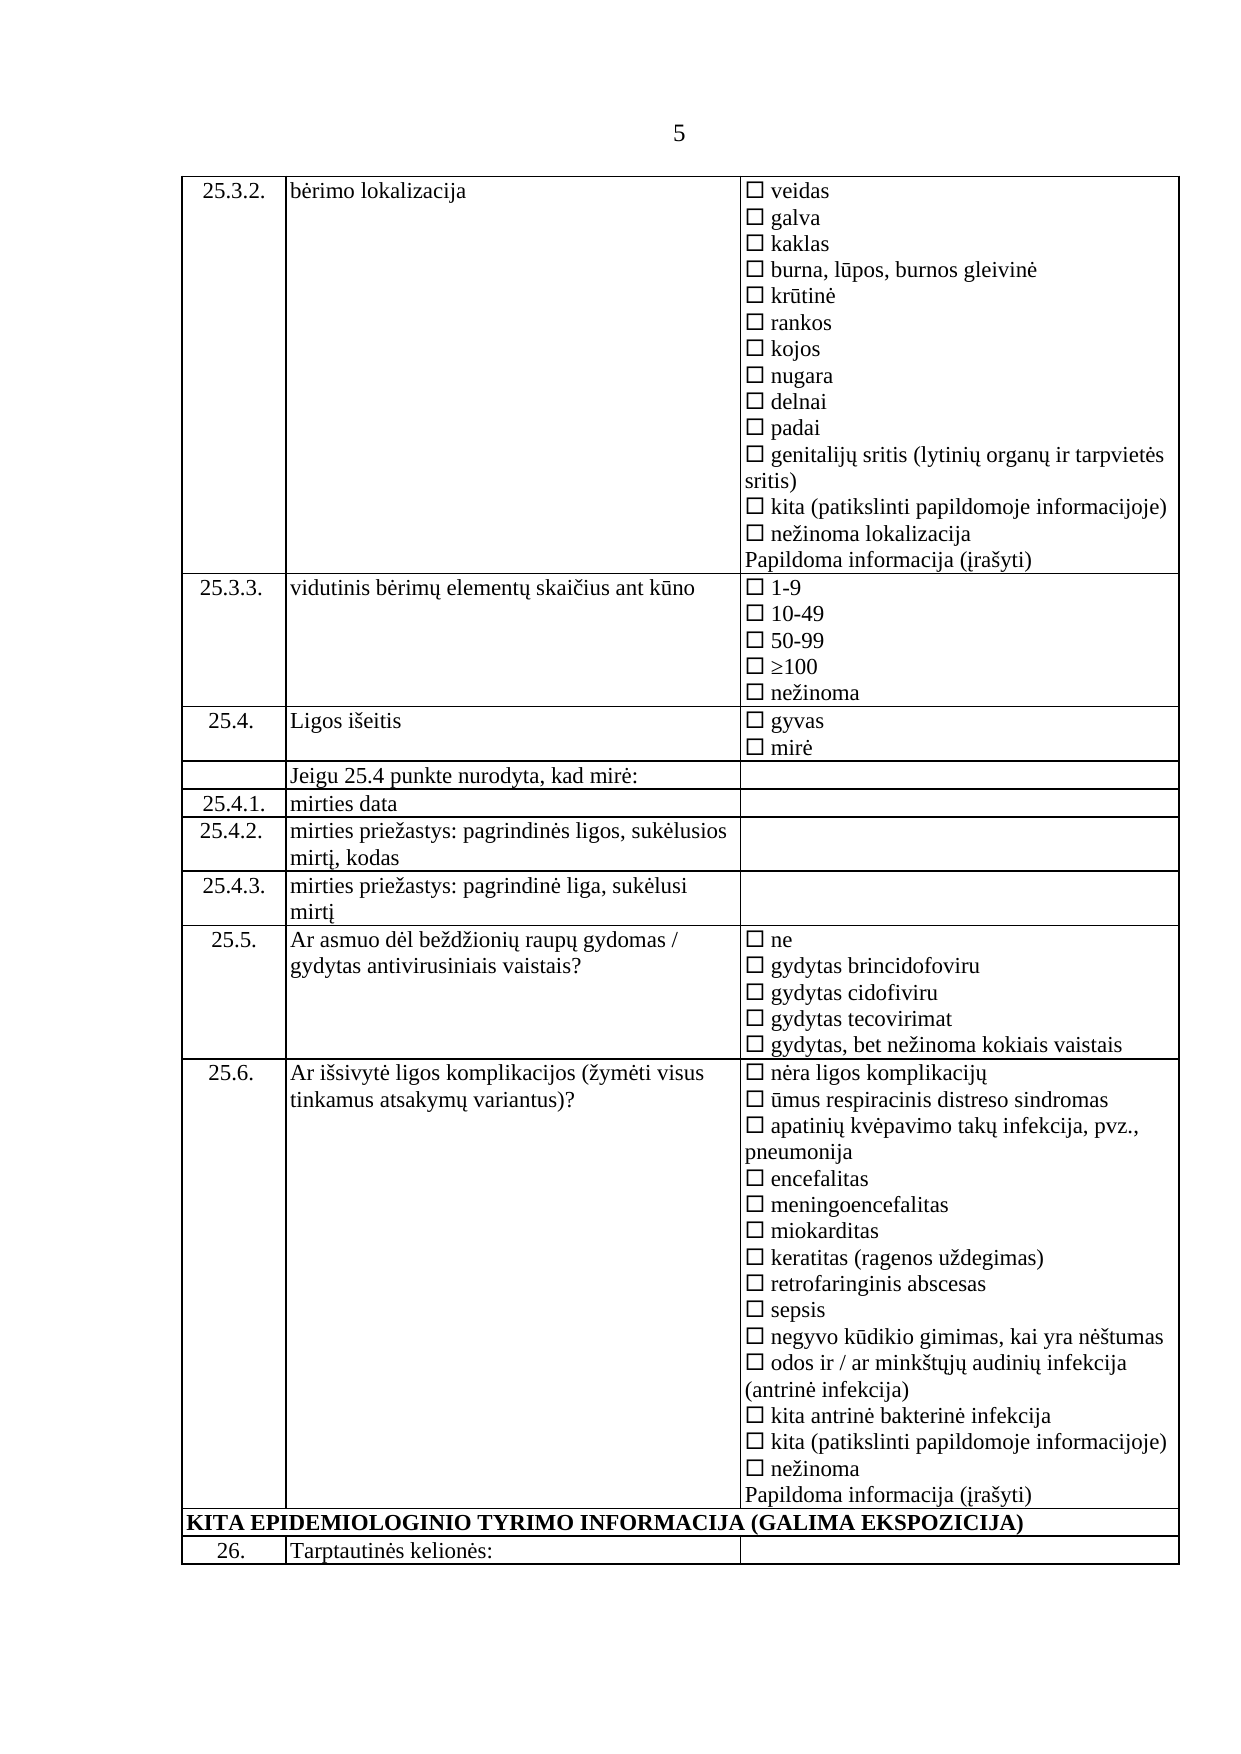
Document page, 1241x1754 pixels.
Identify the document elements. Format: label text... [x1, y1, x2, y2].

table_cell Ar asmuo dėl beždžionių raupų gydomas / gydytas antivirusiniais vaistais? [287, 926, 740, 1058]
table_cell [177, 816, 181, 870]
table_cell [741, 818, 1178, 870]
table_cell [741, 762, 1178, 788]
table_cell 26. [183, 1537, 285, 1563]
table_cell 25.6. [183, 1060, 285, 1507]
table_cell [177, 925, 181, 1058]
table_cell [741, 872, 1178, 924]
table_cell mirties priežastys: pagrindinės ligos, sukėlusios mirtį, kodas [287, 818, 740, 870]
table_cell [1180, 706, 1192, 760]
table_cell  nėra ligos komplikacijų  ūmus respiracinis distreso sindromas  apatinių kvėpavimo takų infekcija, pvz., pneumonija  encefalitas  meningoencefalitas  miokarditas  keratitas (ragenos uždegimas)  retrofaringinis abscesas  sepsis  negyvo kūdikio gimimas, kai yra nėštumas  odos ir / ar minkštųjų audinių infekcija (antrinė infekcija)  kita antrinė bakterinė infekcija  kita (patikslinti papildomoje informacijoje)  nežinoma Papildoma informacija (įrašyti) [741, 1060, 1178, 1507]
table_cell mirties priežastys: pagrindinė liga, sukėlusi mirtį [287, 872, 740, 924]
table_cell [177, 573, 181, 706]
table_cell [1180, 573, 1192, 706]
table_cell [1180, 1508, 1192, 1535]
table_cell 25.4.2. [183, 818, 285, 870]
table_cell  veidas  galva  kaklas  burna, lūpos, burnos gleivinė  krūtinė  rankos  kojos  nugara  delnai  padai  genitalijų sritis (lytinių organų ir tarpvietės sritis)  kita (patikslinti papildomoje informacijoje)  nežinoma lokalizacija Papildoma informacija (įrašyti) [741, 177, 1178, 572]
table_cell [183, 762, 285, 788]
table_cell  1-9  10-49  50-99  ≥100  nežinoma [741, 574, 1178, 706]
table_cell 25.4. [183, 707, 285, 760]
table_cell [177, 1058, 181, 1507]
table_cell [1180, 1058, 1192, 1507]
table_cell Tarptautinės kelionės: [287, 1537, 740, 1563]
table_cell bėrimo lokalizacija [287, 177, 740, 572]
table_cell [177, 1508, 181, 1535]
table_cell 25.3.3. [183, 574, 285, 706]
table_cell [177, 788, 181, 816]
table_cell 25.4.3. [183, 872, 285, 924]
table_cell [1180, 760, 1192, 788]
table_cell [1180, 176, 1192, 572]
table_cell vidutinis bėrimų elementų skaičius ant kūno [287, 574, 740, 706]
table_cell [1180, 925, 1192, 1058]
table_cell [1180, 1535, 1192, 1563]
table_cell [1180, 788, 1192, 816]
table_cell [1180, 870, 1192, 924]
table_cell 25.3.2. [183, 177, 285, 572]
table_cell 25.5. [183, 926, 285, 1058]
table_cell [177, 176, 181, 572]
table_cell [741, 790, 1178, 816]
table_cell KITA EPIDEMIOLOGINIO TYRIMO INFORMACIJA (GALIMA EKSPOZICIJA) [183, 1509, 1178, 1535]
table_cell 25.4.1. [183, 790, 285, 816]
table_cell Ligos išeitis [287, 707, 740, 760]
table_cell  ne  gydytas brincidofoviru  gydytas cidofiviru  gydytas tecovirimat  gydytas, bet nežinoma kokiais vaistais [741, 926, 1178, 1058]
table_cell [177, 870, 181, 924]
table_cell Ar išsivytė ligos komplikacijos (žymėti visus tinkamus atsakymų variantus)? [287, 1060, 740, 1507]
table_cell [1180, 816, 1192, 870]
table_cell [177, 706, 181, 760]
table_cell [177, 1535, 181, 1563]
table_cell Jeigu 25.4 punkte nurodyta, kad mirė: [287, 762, 740, 788]
table_cell mirties data [287, 790, 740, 816]
table_cell [741, 1537, 1178, 1563]
table_cell  gyvas  mirė [741, 707, 1178, 760]
table_cell [177, 760, 181, 788]
